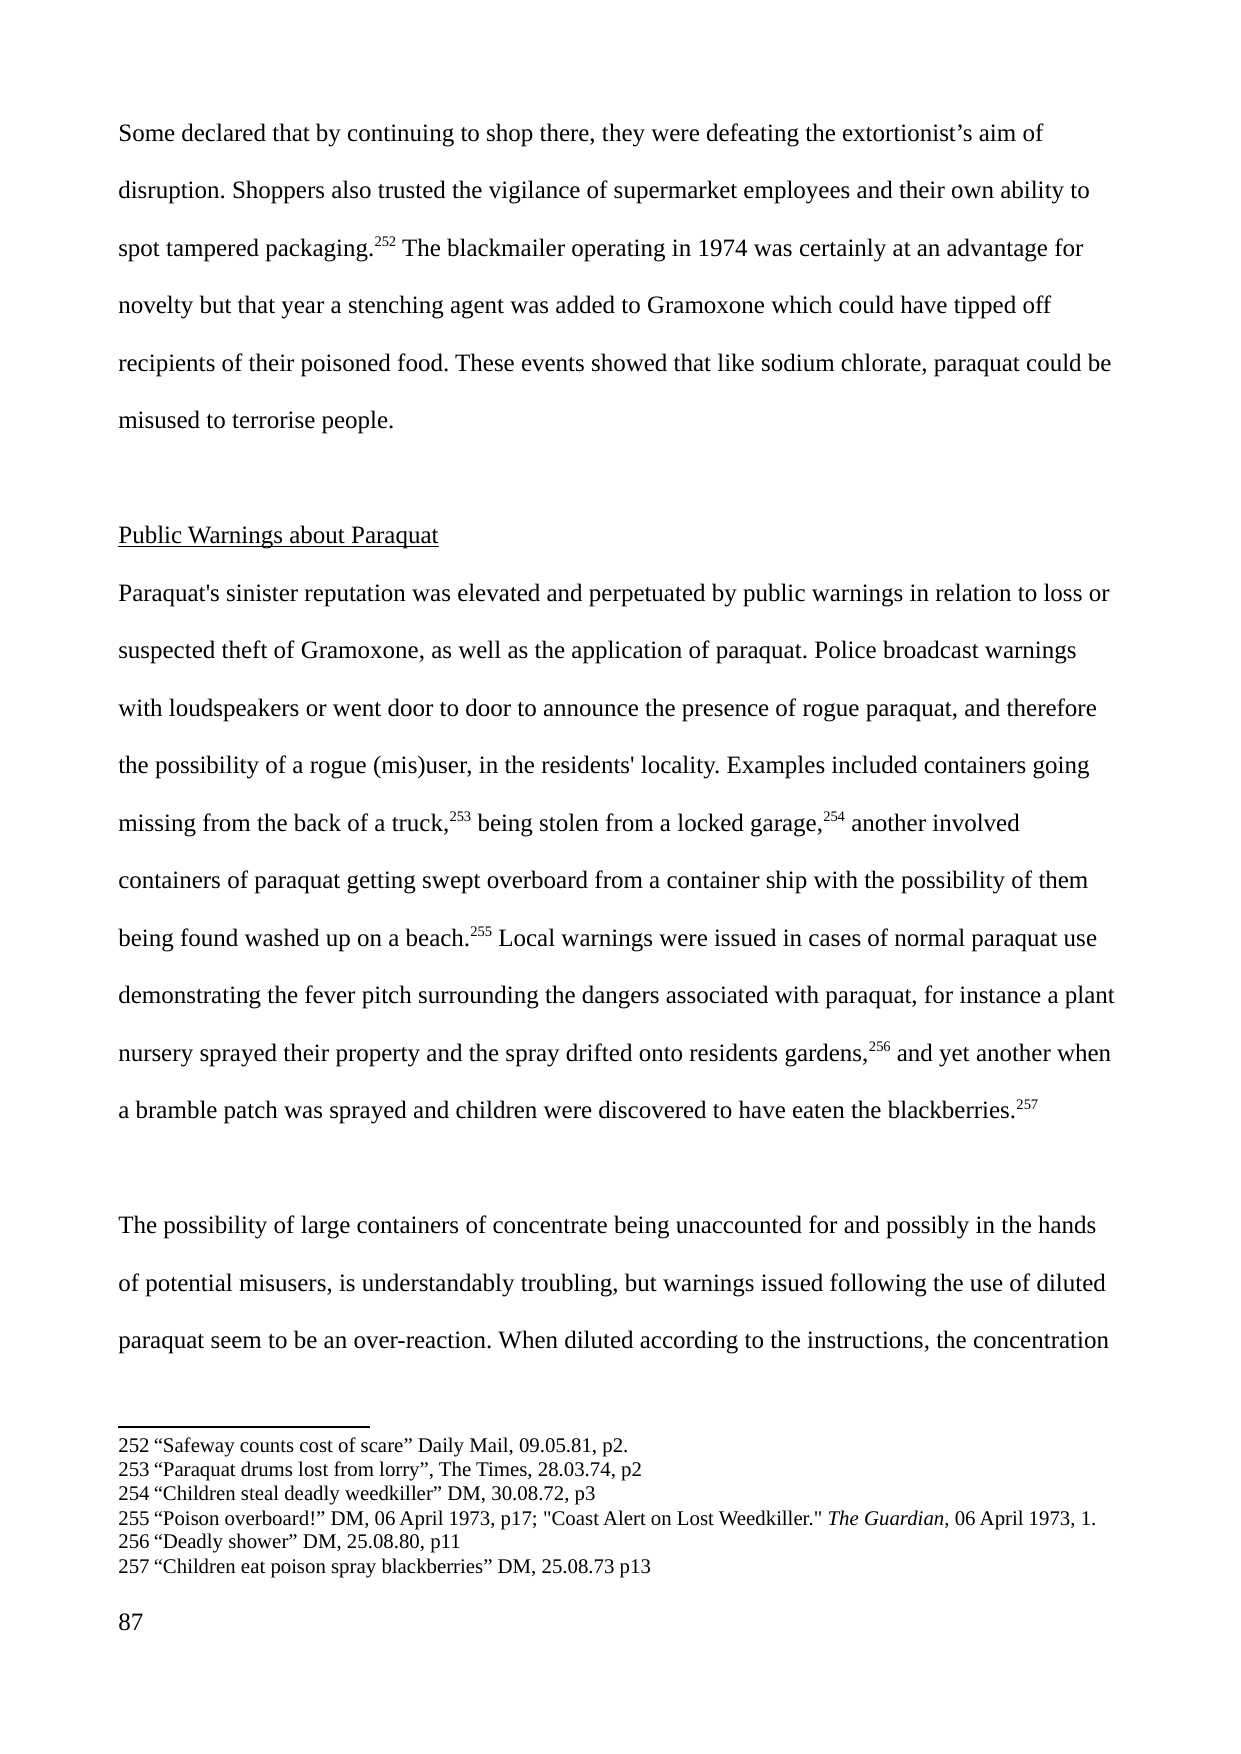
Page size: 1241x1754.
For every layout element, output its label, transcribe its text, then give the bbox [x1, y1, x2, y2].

text Some declared that by continuing to shop there, they were defeating the extortionist’s aim of disruption. Shoppers also trusted the vigilance of supermarket employees and their own ability to spot tampered packaging. The blackmailer operating in 1974 was certainly at an advantage for novelty but that year a stenching agent was added to Gramoxone which could have tipped off recipients of their poisoned food. These events showed that like sodium chlorate, paraquat could be misused to terrorise people. [118, 118, 1122, 434]
text Paraquat's sinister reputation was elevated and perpetuated by public warnings in relation to loss or suspected theft of Gramoxone, as well as the application of paraquat. Police broadcast warnings with loudspeakers or went door to door to announce the presence of rogue paraquat, and therefore the possibility of a rogue (mis)user, in the residents' locality. Examples included containers going missing from the back of a truck, being stolen from a locked garage, another involved containers of paraquat getting swept overboard from a container ship with the possibility of them being found washed up on a beach. Local warnings were issued in cases of normal paraquat use demonstrating the fever pitch surrounding the dangers associated with paraquat, for instance a plant nursery sprayed their property and the spray drifted onto residents gardens, and yet another when a bramble patch was sprayed and children were discovered to have eaten the blackberries. [118, 578, 1122, 1124]
text “Deadly shower” DM, 25.08.80, p11 [118, 1529, 1122, 1553]
text “Safeway counts cost of scare” Daily Mail, 09.05.81, p2. [118, 1433, 1122, 1457]
text Public Warnings about Paraquat [118, 521, 1122, 549]
text “Poison overboard!” DM, 06 April 1973, p17; "Coast Alert on Lost Weedkiller." The Guardian, 06 April 1973, 1. [118, 1505, 1122, 1529]
text “Children eat poison spray blackberries” DM, 25.08.73 p13 [118, 1553, 1122, 1578]
text The possibility of large containers of concentrate being unaccounted for and possibly in the hands of potential misusers, is understandably troubling, but warnings issued following the use of diluted paraquat seem to be an over-reaction. When diluted according to the instructions, the concentration [118, 1211, 1122, 1354]
text “Children steal deadly weedkiller” DM, 30.08.72, p3 [118, 1481, 1122, 1505]
text “Paraquat drums lost from lorry”, The Times, 28.03.74, p2 [118, 1457, 1122, 1481]
